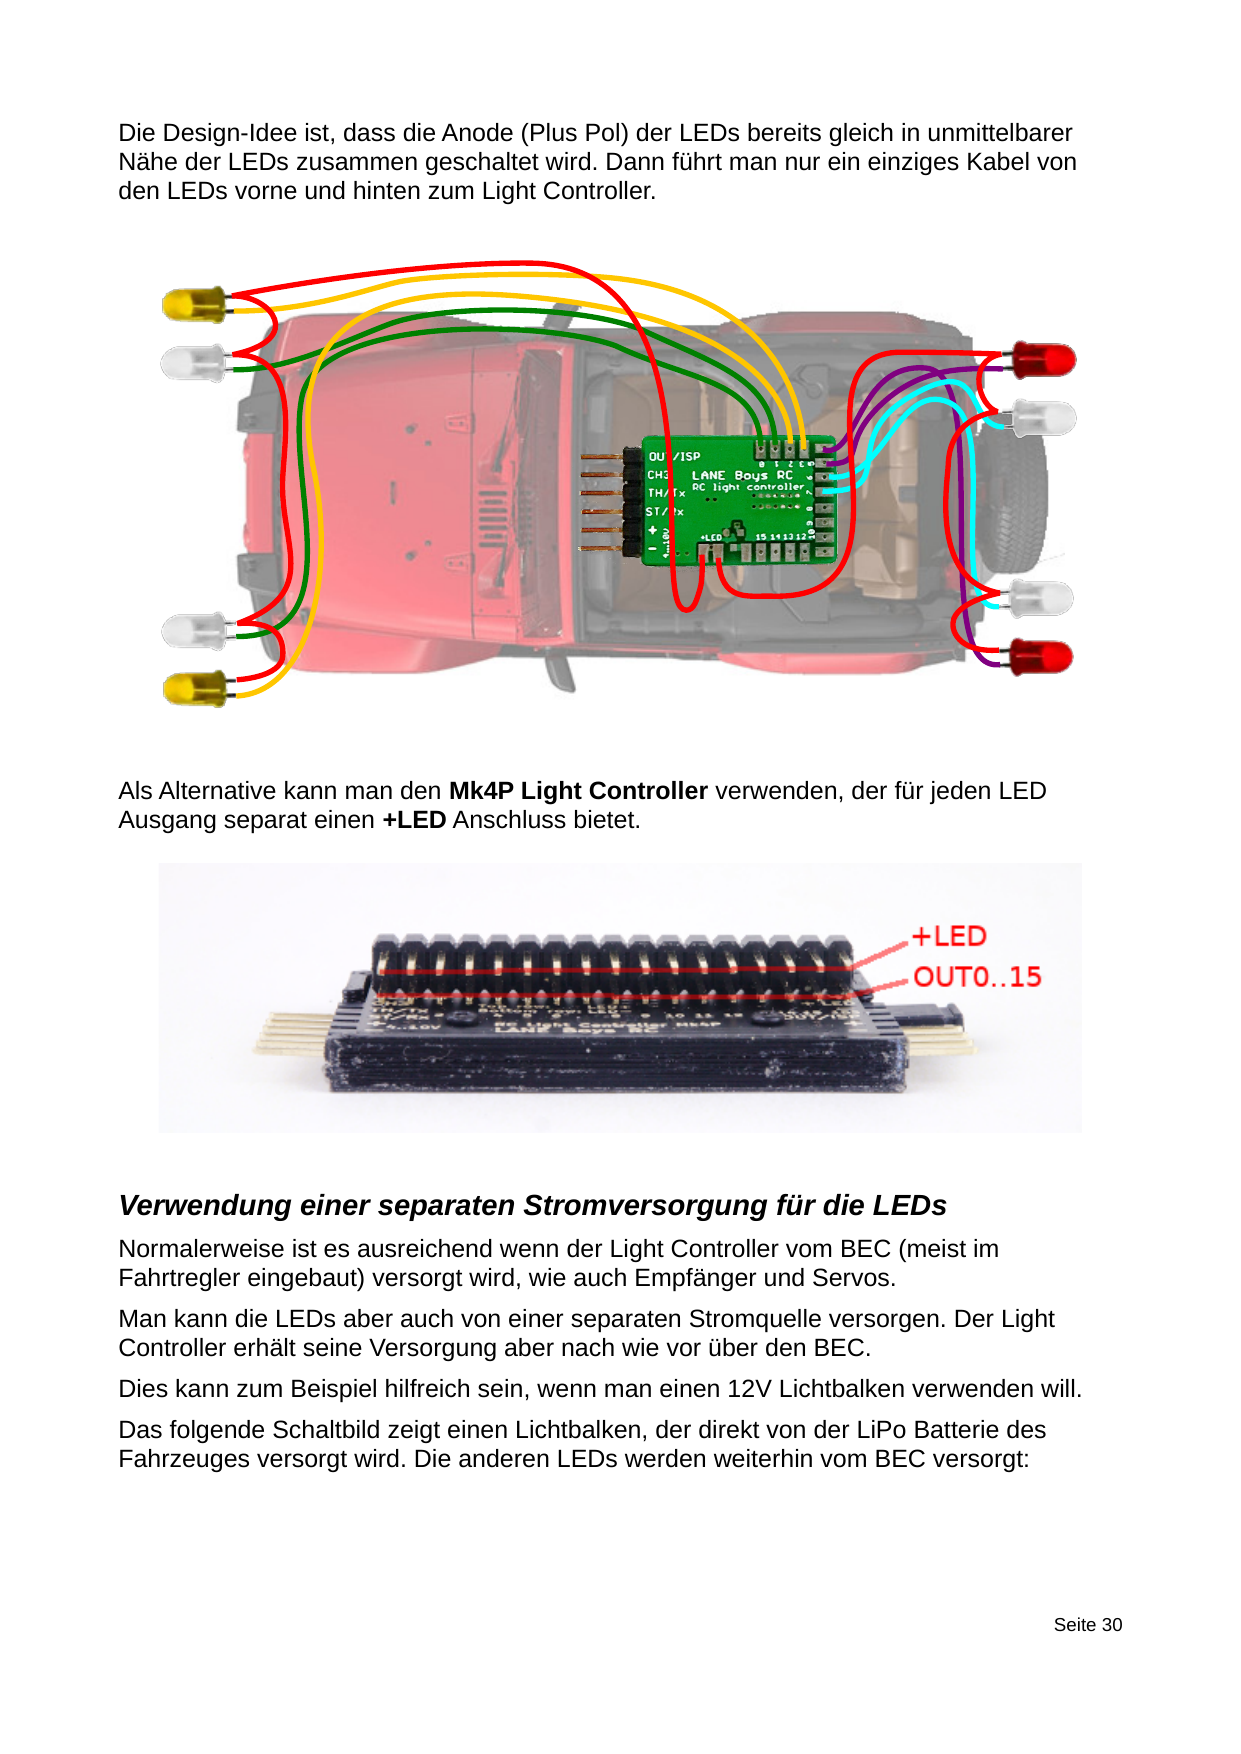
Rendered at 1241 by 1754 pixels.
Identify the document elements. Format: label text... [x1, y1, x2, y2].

text Die Design-Idee ist, dass die Anode (Plus Pol) der LEDs bereits gleich in unmittelbarer Nähe der LEDs zusammen geschaltet wird. Dann führt man nur ein einziges Kabel von den LEDs vorne und hinten zum Light Controller. [118, 118, 1122, 204]
text Dies kann zum Beispiel hilfreich sein, wenn man einen 12V Lichtbalken verwenden will. [118, 1374, 1122, 1403]
text Normalerweise ist es ausreichend wenn der Light Controller vom BEC (meist im Fahrtregler eingebaut) versorgt wird, wie auch Empfänger und Servos. [118, 1234, 1122, 1291]
subtitle Verwendung einer separaten Stromversorgung für die LEDs [118, 1188, 1122, 1221]
text Als Alternative kann man den Mk4P Light Controller verwenden, der für jeden LED Ausgang separat einen +LED Anschluss bietet. [118, 776, 1122, 834]
text Man kann die LEDs aber auch von einer separaten Stromquelle versorgen. Der Light Controller erhält seine Versorgung aber nach wie vor über den BEC. [118, 1304, 1122, 1361]
text Das folgende Schaltbild zeigt einen Lichtbalken, der direkt von der LiPo Batterie des Fahrzeuges versorgt wird. Die anderen LEDs werden weiterhin vom BEC versorgt: [118, 1415, 1122, 1473]
picture [158, 863, 1082, 1133]
